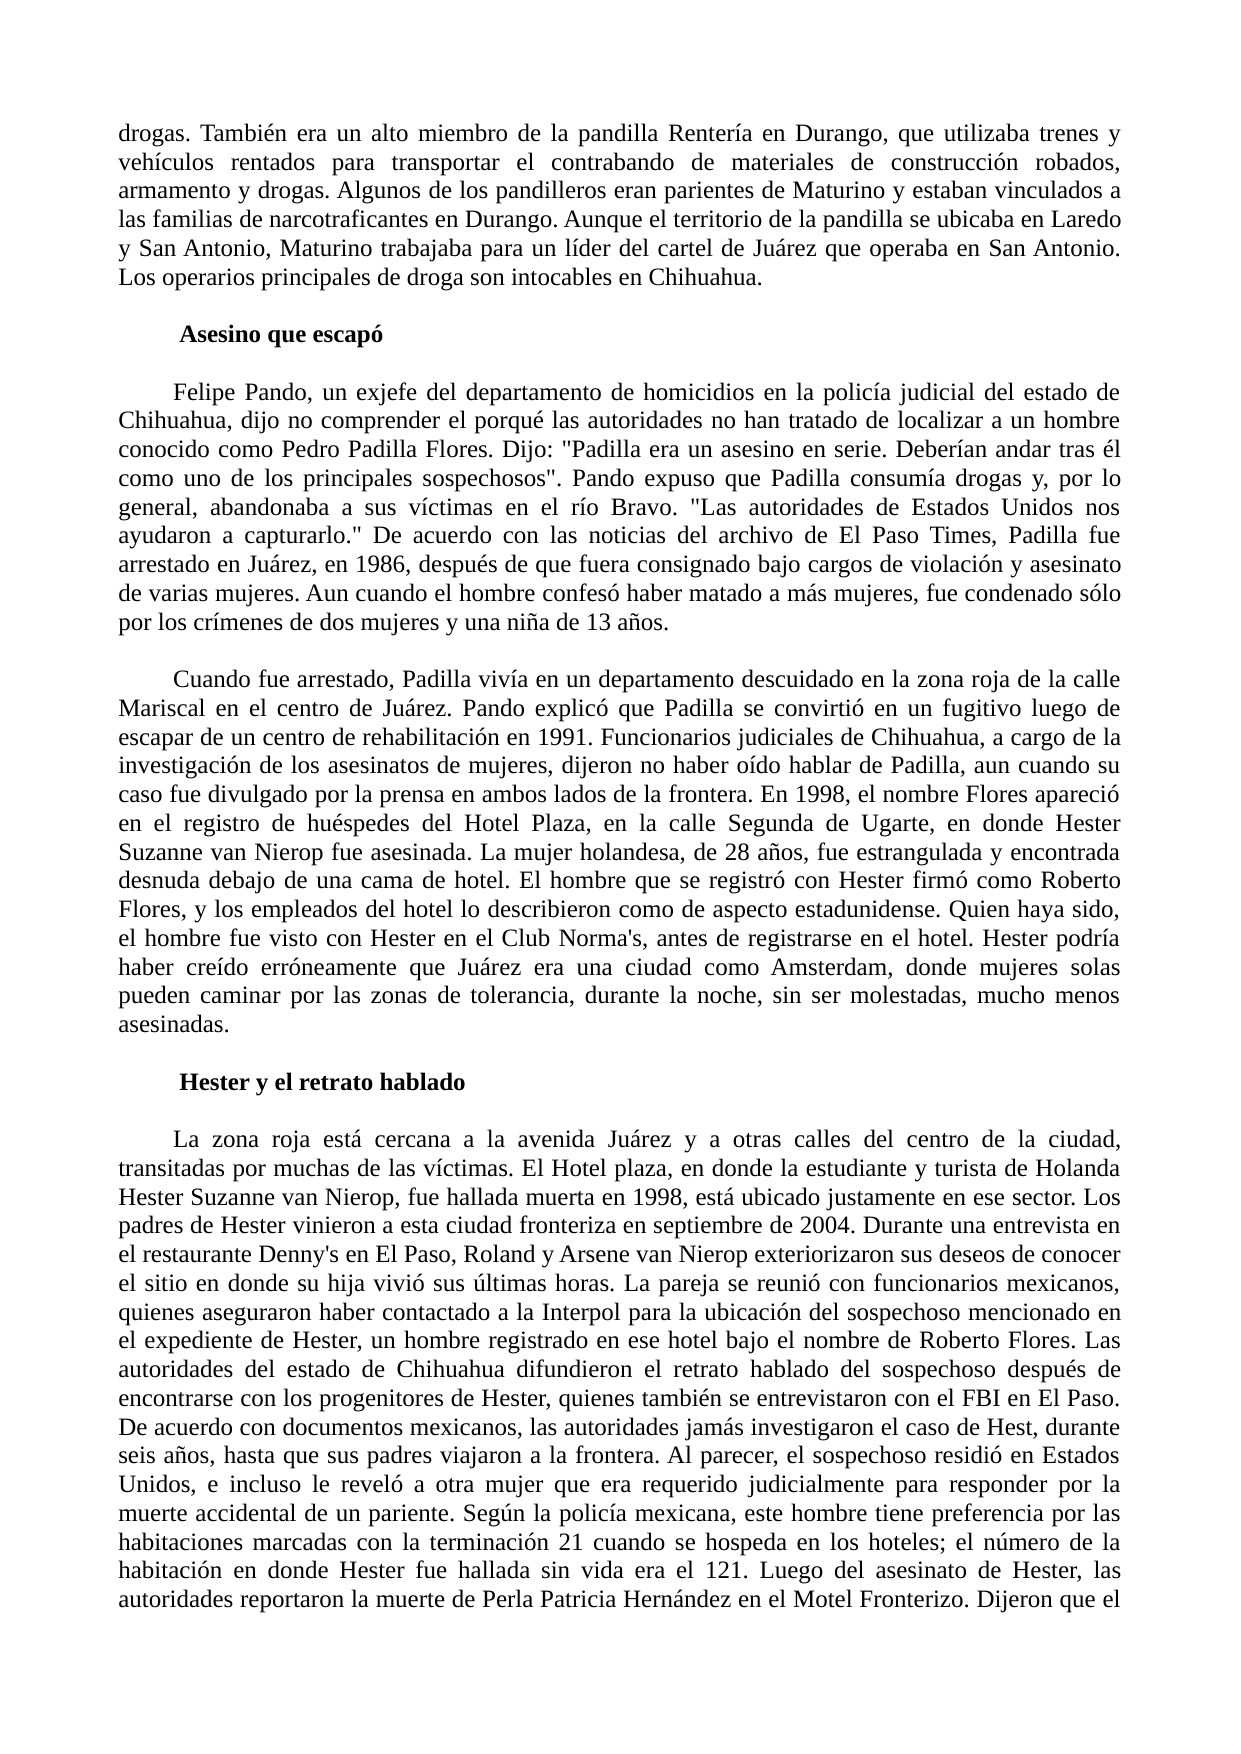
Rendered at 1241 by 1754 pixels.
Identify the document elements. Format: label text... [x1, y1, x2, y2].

text Asesino que escapó [118, 319, 1122, 348]
text drogas. También era un alto miembro de la pandilla Rentería en Durango, que utilizaba trenes y vehículos rentados para transportar el contrabando de materiales de construcción robados, armamento y drogas. Algunos de los pandilleros eran parientes de Maturino y estaban vinculados a las familias de narcotraficantes en Durango. Aunque el territorio de la pandilla se ubicaba en Laredo y San Antonio, Maturino trabajaba para un líder del cartel de Juárez que operaba en San Antonio. Los operarios principales de droga son intocables en Chihuahua. [118, 118, 1122, 291]
text La zona roja está cercana a la avenida Juárez y a otras calles del centro de la ciudad, transitadas por muchas de las víctimas. El Hotel plaza, en donde la estudiante y turista de Holanda Hester Suzanne van Nierop, fue hallada muerta en 1998, está ubicado justamente en ese sector. Los padres de Hester vinieron a esta ciudad fronteriza en septiembre de 2004. Durante una entrevista en el restaurante Denny's en El Paso, Roland y Arsene van Nierop exteriorizaron sus deseos de conocer el sitio en donde su hija vivió sus últimas horas. La pareja se reunió con funcionarios mexicanos, quienes aseguraron haber contactado a la Interpol para la ubicación del sospechoso mencionado en el expediente de Hester, un hombre registrado en ese hotel bajo el nombre de Roberto Flores. Las autoridades del estado de Chihuahua difundieron el retrato hablado del sospechoso después de encontrarse con los progenitores de Hester, quienes también se entrevistaron con el FBI en El Paso. De acuerdo con documentos mexicanos, las autoridades jamás investigaron el caso de Hest, durante seis años, hasta que sus padres viajaron a la frontera. Al parecer, el sospechoso residió en Estados Unidos, e incluso le reveló a otra mujer que era requerido judicialmente para responder por la muerte accidental de un pariente. Según la policía mexicana, este hombre tiene preferencia por las habitaciones marcadas con la terminación 21 cuando se hospeda en los hoteles; el número de la habitación en donde Hester fue hallada sin vida era el 121. Luego del asesinato de Hester, las autoridades reportaron la muerte de Perla Patricia Hernández en el Motel Fronterizo. Dijeron que el [118, 1124, 1122, 1613]
text Felipe Pando, un exjefe del departamento de homicidios en la policía judicial del estado de Chihuahua, dijo no comprender el porqué las autoridades no han tratado de localizar a un hombre conocido como Pedro Padilla Flores. Dijo: "Padilla era un asesino en serie. Deberían andar tras él como uno de los principales sospechosos". Pando expuso que Padilla consumía drogas y, por lo general, abandonaba a sus víctimas en el río Bravo. "Las autoridades de Estados Unidos nos ayudaron a capturarlo." De acuerdo con las noticias del archivo de El Paso Times, Padilla fue arrestado en Juárez, en 1986, después de que fuera consignado bajo cargos de violación y asesinato de varias mujeres. Aun cuando el hombre confesó haber matado a más mujeres, fue condenado sólo por los crímenes de dos mujeres y una niña de 13 años. [118, 377, 1122, 636]
text Hester y el retrato hablado [118, 1067, 1122, 1096]
text Cuando fue arrestado, Padilla vivía en un departamento descuidado en la zona roja de la calle Mariscal en el centro de Juárez. Pando explicó que Padilla se convirtió en un fugitivo luego de escapar de un centro de rehabilitación en 1991. Funcionarios judiciales de Chihuahua, a cargo de la investigación de los asesinatos de mujeres, dijeron no haber oído hablar de Padilla, aun cuando su caso fue divulgado por la prensa en ambos lados de la frontera. En 1998, el nombre Flores apareció en el registro de huéspedes del Hotel Plaza, en la calle Segunda de Ugarte, en donde Hester Suzanne van Nierop fue asesinada. La mujer holandesa, de 28 años, fue estrangulada y encontrada desnuda debajo de una cama de hotel. El hombre que se registró con Hester firmó como Roberto Flores, y los empleados del hotel lo describieron como de aspecto estadunidense. Quien haya sido, el hombre fue visto con Hester en el Club Norma's, antes de registrarse en el hotel. Hester podría haber creído erróneamente que Juárez era una ciudad como Amsterdam, donde mujeres solas pueden caminar por las zonas de tolerancia, durante la noche, sin ser molestadas, mucho menos asesinadas. [118, 664, 1122, 1038]
